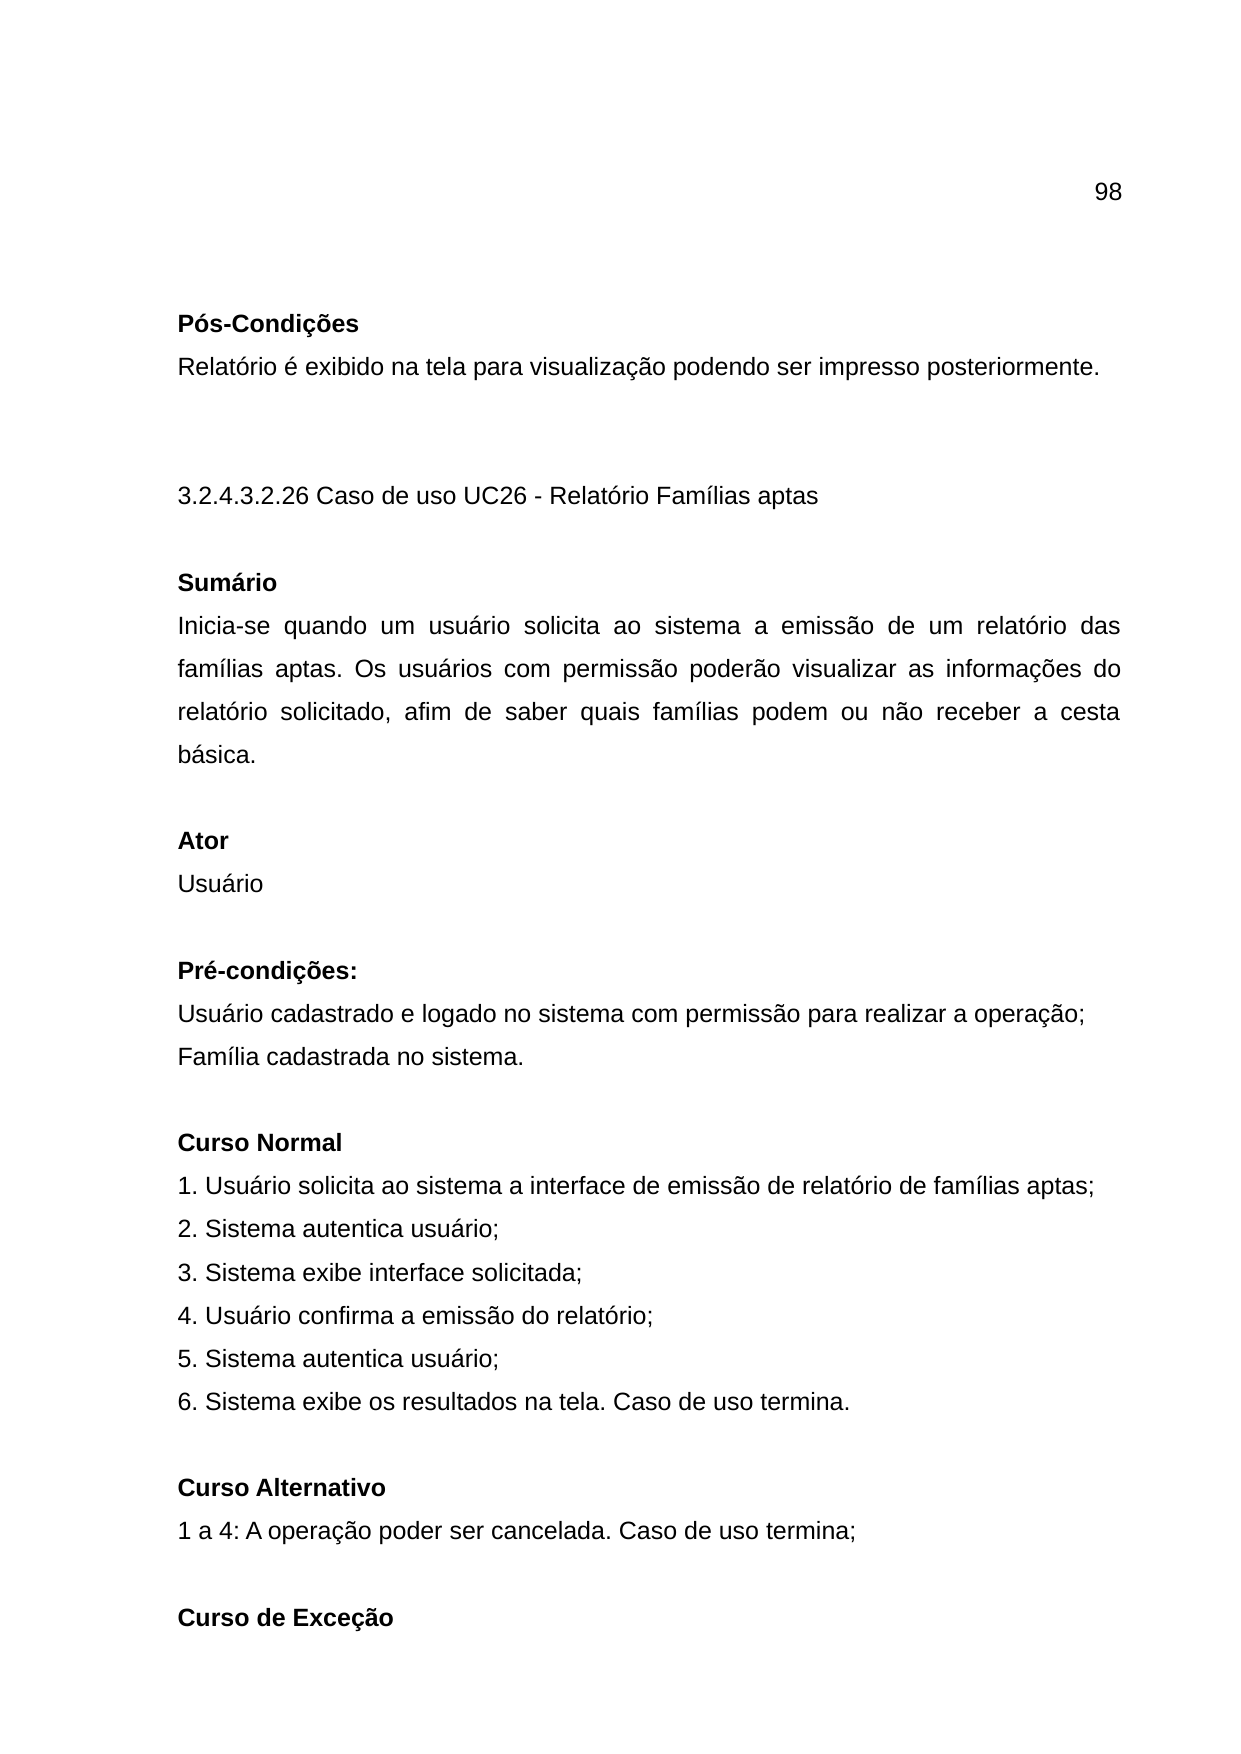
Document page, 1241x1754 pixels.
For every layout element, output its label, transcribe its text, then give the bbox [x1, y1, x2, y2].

text Curso de Exceção [177, 1603, 1122, 1631]
text 3.2.4.3.2.26 Caso de uso UC26 - Relatório Famílias aptas [177, 481, 1122, 510]
text 1. Usuário solicita ao sistema a interface de emissão de relatório de famílias aptas; [177, 1171, 1122, 1200]
text 3. Sistema exibe interface solicitada; [177, 1258, 1122, 1286]
text 6. Sistema exibe os resultados na tela. Caso de uso termina. [177, 1387, 1122, 1416]
text 4. Usuário confirma a emissão do relatório; [177, 1301, 1122, 1329]
text 1 a 4: A operação poder ser cancelada. Caso de uso termina; [177, 1516, 1122, 1545]
text Inicia-se quando um usuário solicita ao sistema a emissão de um relatório das famílias aptas. Os usuários com permissão poderão visualizar as informações do relatório solicitado, afim de saber quais famílias podem ou não receber a cesta básica. [177, 611, 1122, 769]
text Usuário cadastrado e logado no sistema com permissão para realizar a operação; [177, 999, 1122, 1028]
text Pós-Condições [177, 309, 1122, 338]
text Relatório é exibido na tela para visualização podendo ser impresso posteriormente. [177, 352, 1122, 381]
text 5. Sistema autentica usuário; [177, 1344, 1122, 1373]
text Ator [177, 826, 1122, 855]
text Pré-condições: [177, 956, 1122, 984]
text Sumário [177, 568, 1122, 596]
text Curso Normal [177, 1128, 1122, 1157]
text Família cadastrada no sistema. [177, 1042, 1122, 1071]
text 2. Sistema autentica usuário; [177, 1214, 1122, 1243]
text Curso Alternativo [177, 1473, 1122, 1502]
text Usuário [177, 869, 1122, 898]
